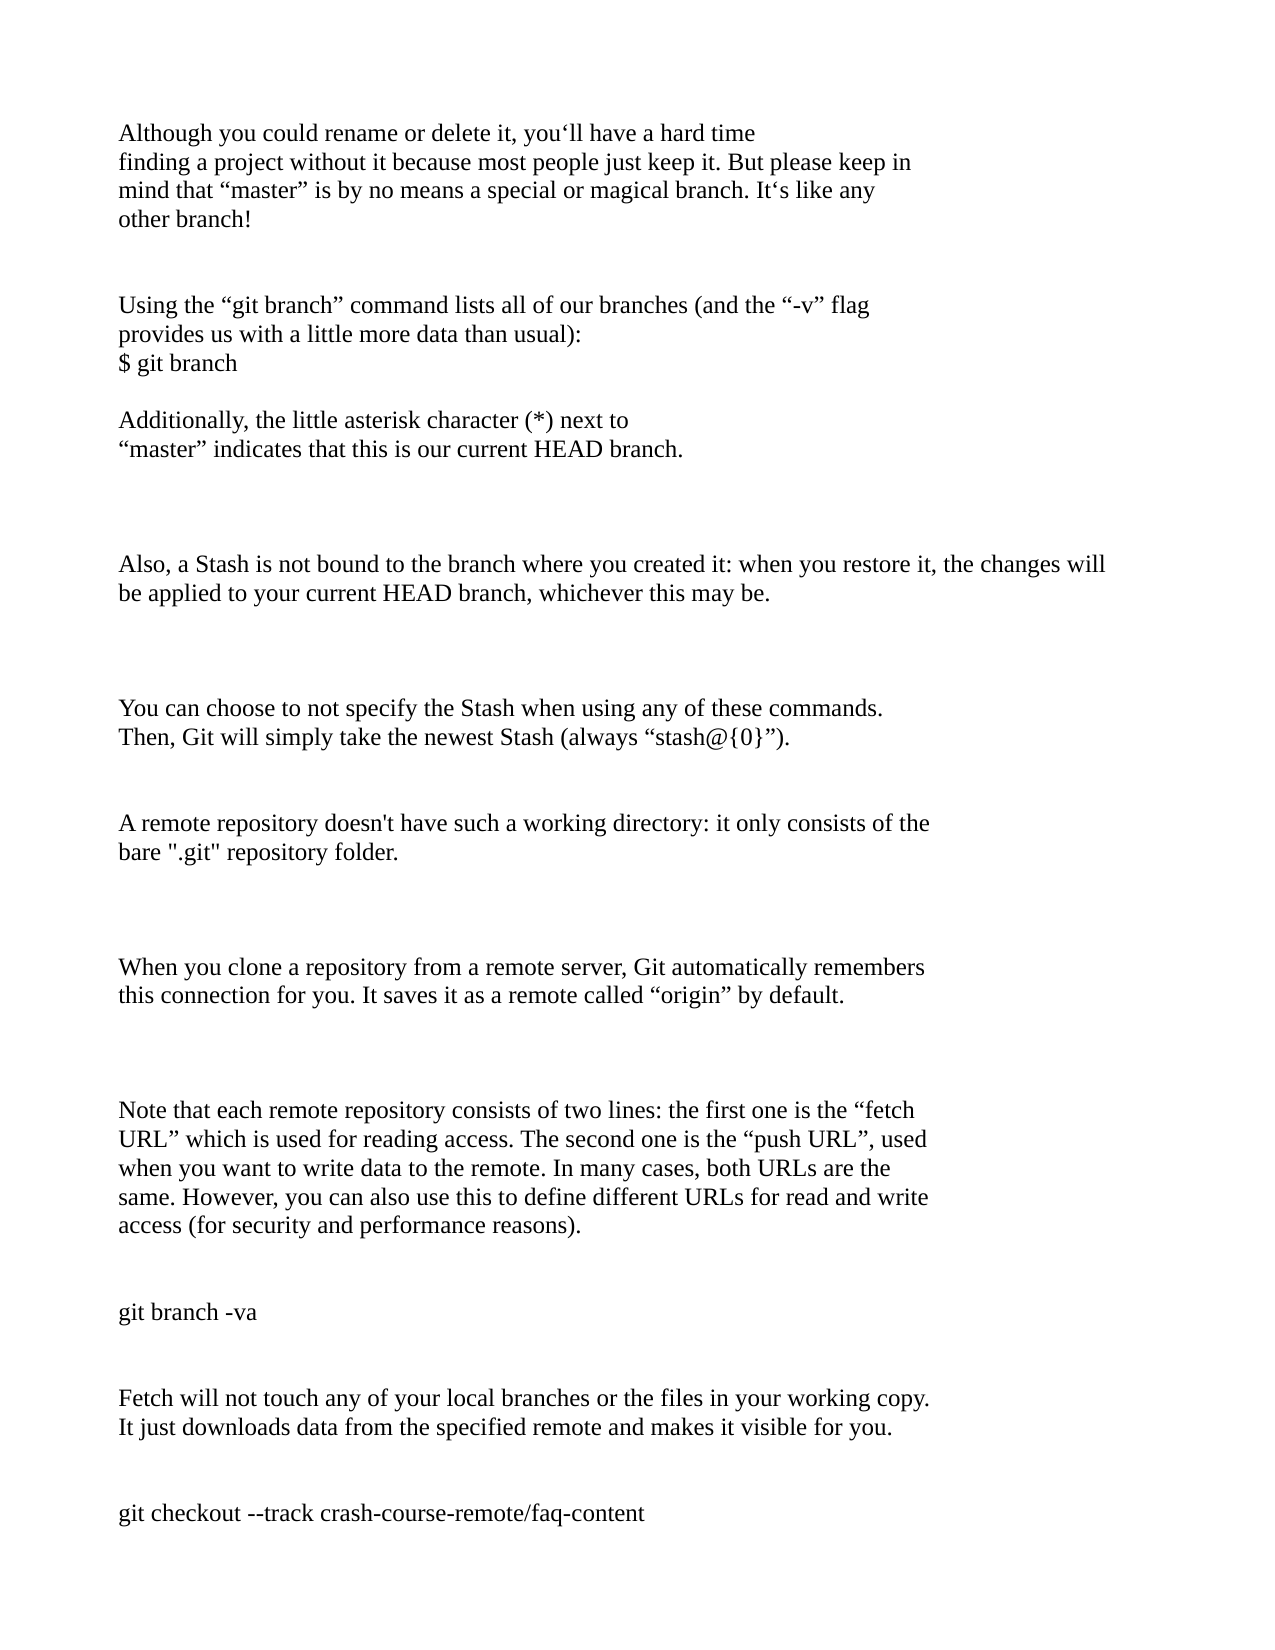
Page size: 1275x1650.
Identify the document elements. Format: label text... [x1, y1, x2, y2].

text Using the “git branch” command lists all of our branches (and the “-v” flag [118, 291, 1157, 319]
text other branch! [118, 204, 1157, 233]
text It just downloads data from the specified remote and makes it visible for you. [118, 1412, 1157, 1441]
text Fetch will not touch any of your local branches or the files in your working copy. [118, 1383, 1157, 1412]
text when you want to write data to the remote. In many cases, both URLs are the [118, 1153, 1157, 1182]
text Also, a Stash is not bound to the branch where you created it: when you restore it, the changes will [118, 549, 1157, 578]
text Then, Git will simply take the newest Stash (always “stash@{0}”). [118, 722, 1157, 751]
text Additionally, the little asterisk character (*) next to [118, 406, 1157, 434]
text URL” which is used for reading access. The second one is the “push URL”, used [118, 1124, 1157, 1153]
text access (for security and performance reasons). [118, 1211, 1157, 1239]
text $ git branch [118, 348, 1157, 377]
text bare ".git" repository folder. [118, 837, 1157, 866]
text git checkout --track crash-course-remote/faq-content [118, 1498, 1157, 1527]
text be applied to your current HEAD branch, whichever this may be. [118, 578, 1157, 607]
text this connection for you. It saves it as a remote called “origin” by default. [118, 981, 1157, 1009]
text Although you could rename or delete it, you‘ll have a hard time [118, 118, 1157, 147]
text same. However, you can also use this to define different URLs for read and write [118, 1182, 1157, 1211]
text When you clone a repository from a remote server, Git automatically remembers [118, 952, 1157, 981]
text You can choose to not specify the Stash when using any of these commands. [118, 693, 1157, 722]
text “master” indicates that this is our current HEAD branch. [118, 434, 1157, 463]
text git branch -va [118, 1297, 1157, 1326]
text provides us with a little more data than usual): [118, 319, 1157, 348]
text mind that “master” is by no means a special or magical branch. It‘s like any [118, 176, 1157, 204]
text finding a project without it because most people just keep it. But please keep in [118, 147, 1157, 176]
text A remote repository doesn't have such a working directory: it only consists of the [118, 808, 1157, 837]
text Note that each remote repository consists of two lines: the first one is the “fetch [118, 1096, 1157, 1124]
